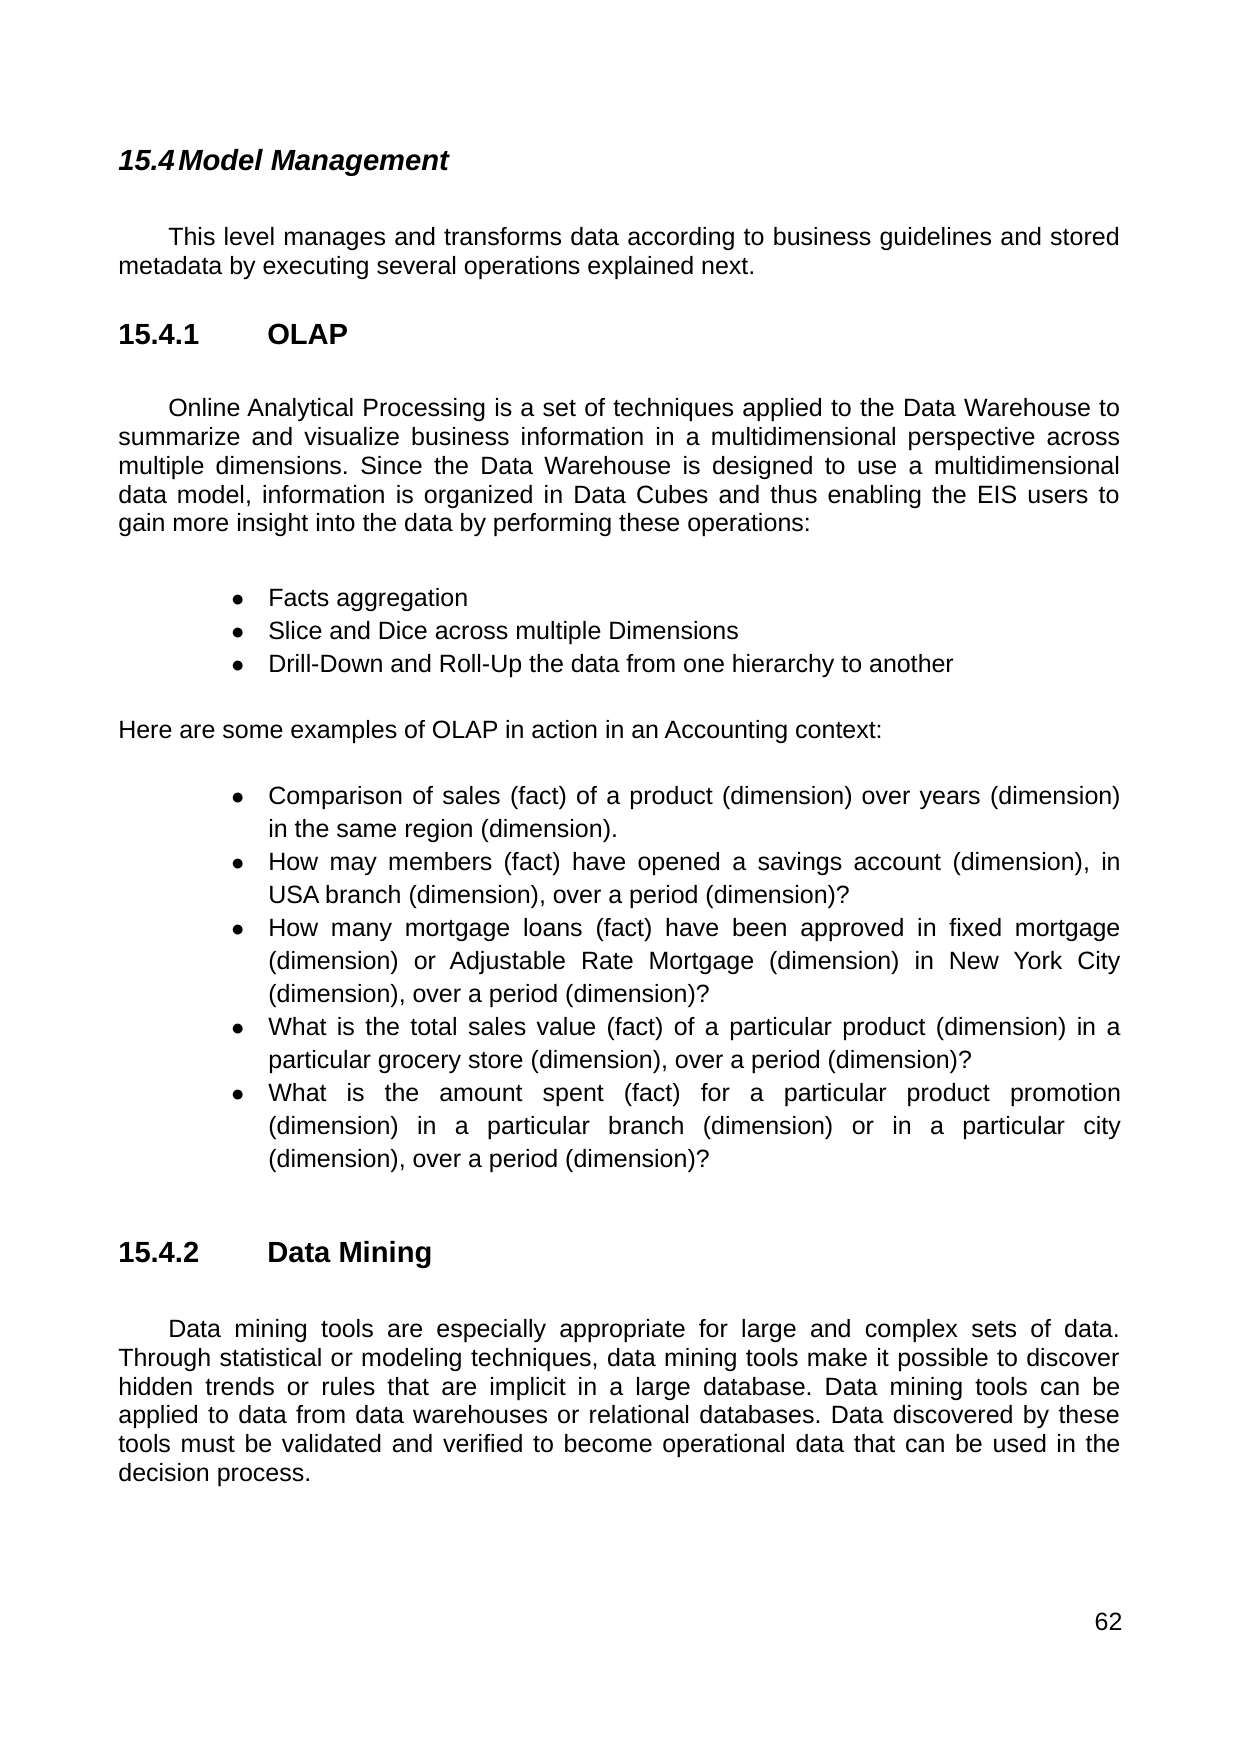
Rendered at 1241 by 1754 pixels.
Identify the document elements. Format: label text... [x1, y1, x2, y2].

subtitle OLAP [118, 317, 1122, 351]
list What is the total sales value (fact) of a particular product (dimension) in a particular grocery store (dimension), over a period (dimension)? [231, 1012, 1122, 1074]
list What is the amount spent (fact) for a particular product promotion (dimension) in a particular branch (dimension) or in a particular city (dimension), over a period (dimension)? [231, 1078, 1122, 1173]
list How may members (fact) have opened a savings account (dimension), in USA branch (dimension), over a period (dimension)? [231, 847, 1122, 909]
text Online Analytical Processing is a set of techniques applied to the Data Warehouse to summarize and visualize business information in a multidimensional perspective across multiple dimensions. Since the Data Warehouse is designed to use a multidimensional data model, information is organized in Data Cubes and thus enabling the EIS users to gain more insight into the data by performing these operations: [118, 393, 1122, 537]
text This level manages and transforms data according to business guidelines and stored metadata by executing several operations explained next. [118, 222, 1122, 280]
list Drill-Down and Roll-Up the data from one hierarchy to another [231, 649, 1122, 677]
subtitle Model Management [118, 143, 1122, 177]
list How many mortgage loans (fact) have been approved in fixed mortgage (dimension) or Adjustable Rate Mortgage (dimension) in New York City (dimension), over a period (dimension)? [231, 913, 1122, 1008]
list Slice and Dice across multiple Dimensions [231, 616, 1122, 644]
subtitle Data Mining [118, 1235, 1122, 1269]
text Data mining tools are especially appropriate for large and complex sets of data. Through statistical or modeling techniques, data mining tools make it possible to discover hidden trends or rules that are implicit in a large database. Data mining tools can be applied to data from data warehouses or relational databases. Data discovered by these tools must be validated and verified to become operational data that can be used in the decision process. [118, 1314, 1122, 1487]
list Comparison of sales (fact) of a product (dimension) over years (dimension) in the same region (dimension). [231, 781, 1122, 843]
text Here are some examples of OLAP in action in an Accounting context: [118, 715, 1122, 743]
list Facts aggregation [231, 583, 1122, 611]
